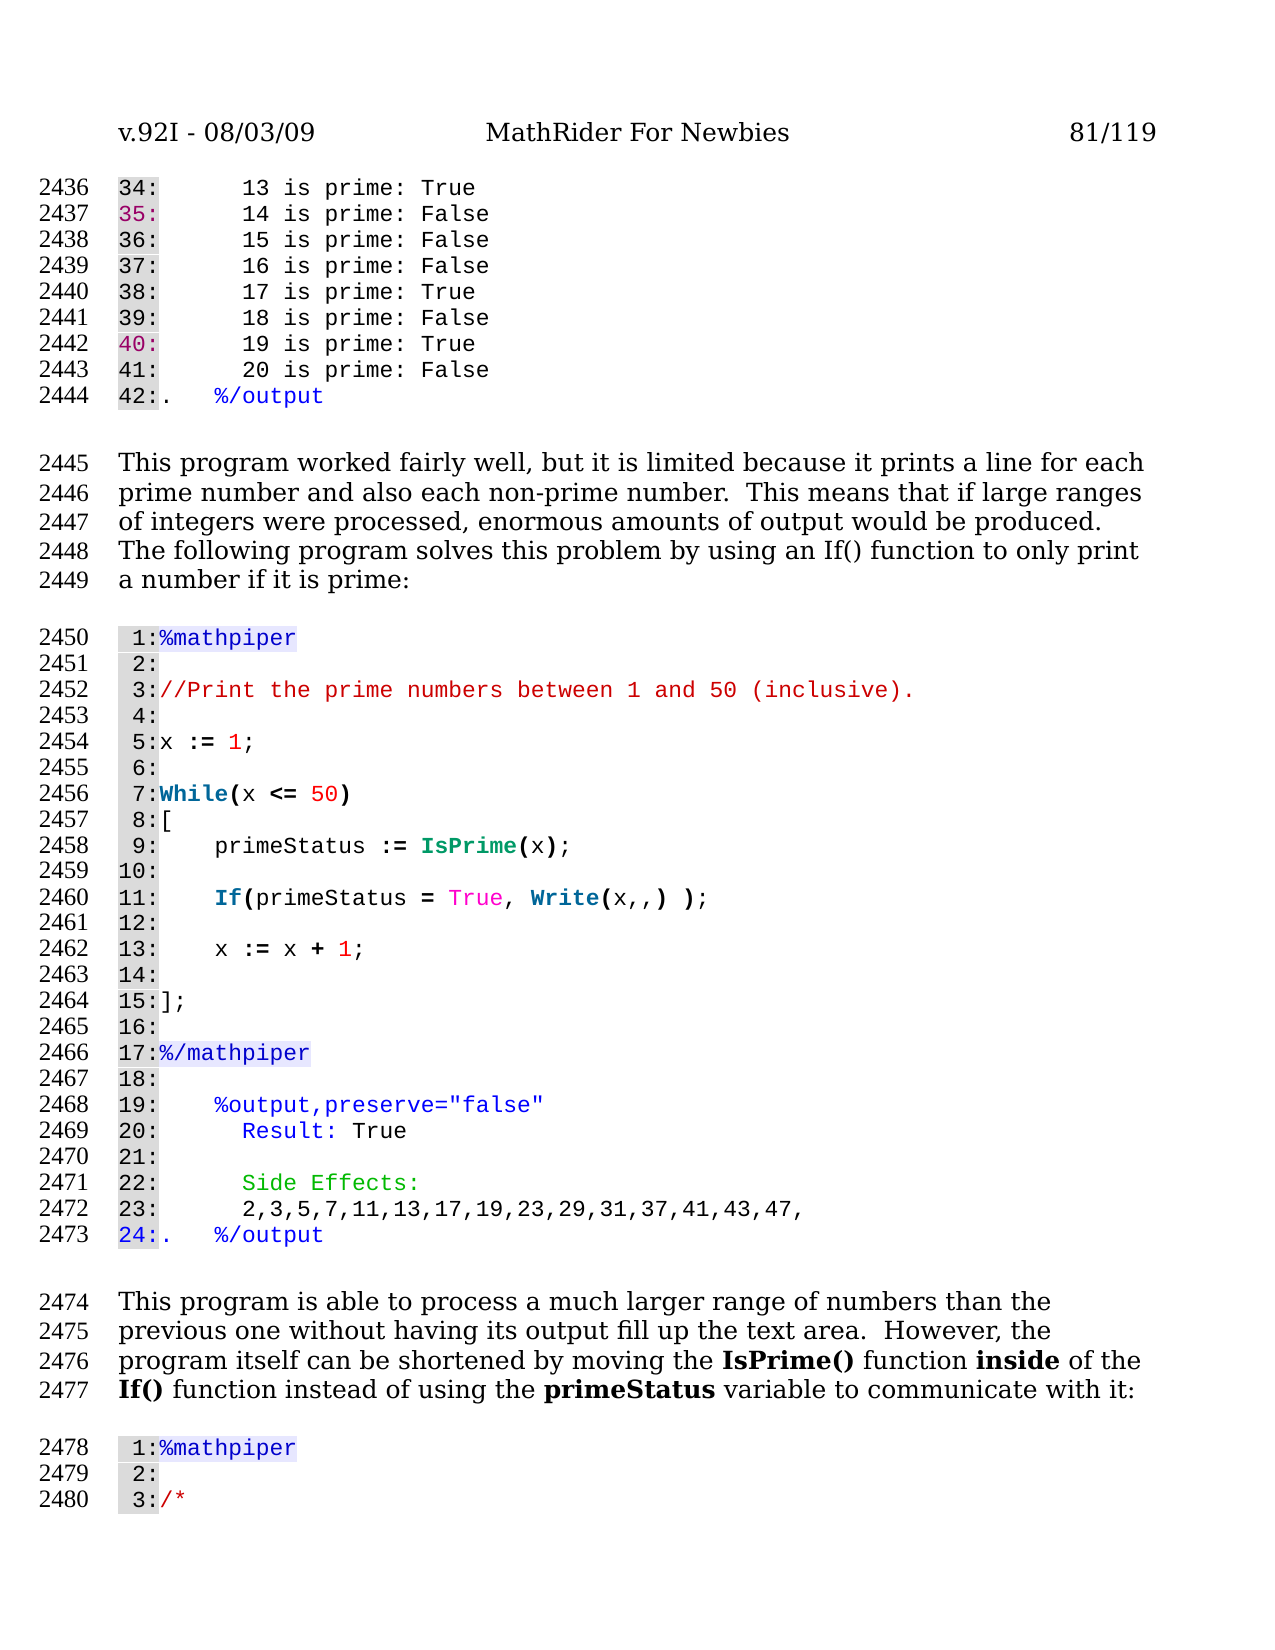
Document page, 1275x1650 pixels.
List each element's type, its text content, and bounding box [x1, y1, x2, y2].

text 17:%/mathpiper [118, 1041, 1157, 1067]
text 18: [118, 1067, 1157, 1093]
text 22: Side Effects: [118, 1171, 1157, 1197]
text 41: 20 is prime: False [118, 358, 1157, 384]
text 10: [118, 860, 1157, 886]
text 21: [118, 1145, 1157, 1171]
text 15:]; [118, 989, 1157, 1016]
text 12: [118, 912, 1157, 938]
text 34: 13 is prime: True [118, 177, 1157, 203]
text 1:%mathpiper [118, 626, 1157, 652]
text 9: primeStatus := IsPrime(x); [118, 834, 1157, 860]
text 23: 2,3,5,7,11,13,17,19,23,29,31,37,41,43,47, [118, 1197, 1157, 1223]
text 2: [118, 652, 1157, 678]
text 24:. %/output [118, 1223, 1157, 1249]
text 35: 14 is prime: False [118, 203, 1157, 229]
text 3:/* [118, 1488, 1157, 1514]
text 4: [118, 704, 1157, 730]
text 1:%mathpiper [118, 1436, 1157, 1462]
text 37: 16 is prime: False [118, 254, 1157, 281]
text This program is able to process a much larger range of numbers than the previous one without having its output fill up the text area. However, the program itself can be shortened by moving the IsPrime() function inside of the If() function instead of using the primeStatus variable to communicate with it: [118, 1287, 1157, 1404]
text 39: 18 is prime: False [118, 306, 1157, 332]
text This program worked fairly well, but it is limited because it prints a line for each prime number and also each non-prime number. This means that if large ranges of integers were processed, enormous amounts of output would be produced. The following program solves this problem by using an If() function to only print a number if it is prime: [118, 449, 1157, 594]
text 36: 15 is prime: False [118, 229, 1157, 254]
text 19: %output,preserve="false" [118, 1093, 1157, 1119]
text 14: [118, 964, 1157, 989]
text 8:[ [118, 808, 1157, 834]
text 6: [118, 756, 1157, 782]
text 2: [118, 1462, 1157, 1488]
text 5:x := 1; [118, 730, 1157, 756]
text 16: [118, 1016, 1157, 1041]
text 42:. %/output [118, 384, 1157, 410]
text 13: x := x + 1; [118, 938, 1157, 964]
text 7:While(x <= 50) [118, 782, 1157, 808]
text 20: Result: True [118, 1119, 1157, 1145]
text 3://Print the prime numbers between 1 and 50 (inclusive). [118, 678, 1157, 704]
text 38: 17 is prime: True [118, 281, 1157, 306]
text 11: If(primeStatus = True, Write(x,,) ); [118, 886, 1157, 912]
text 40: 19 is prime: True [118, 332, 1157, 358]
